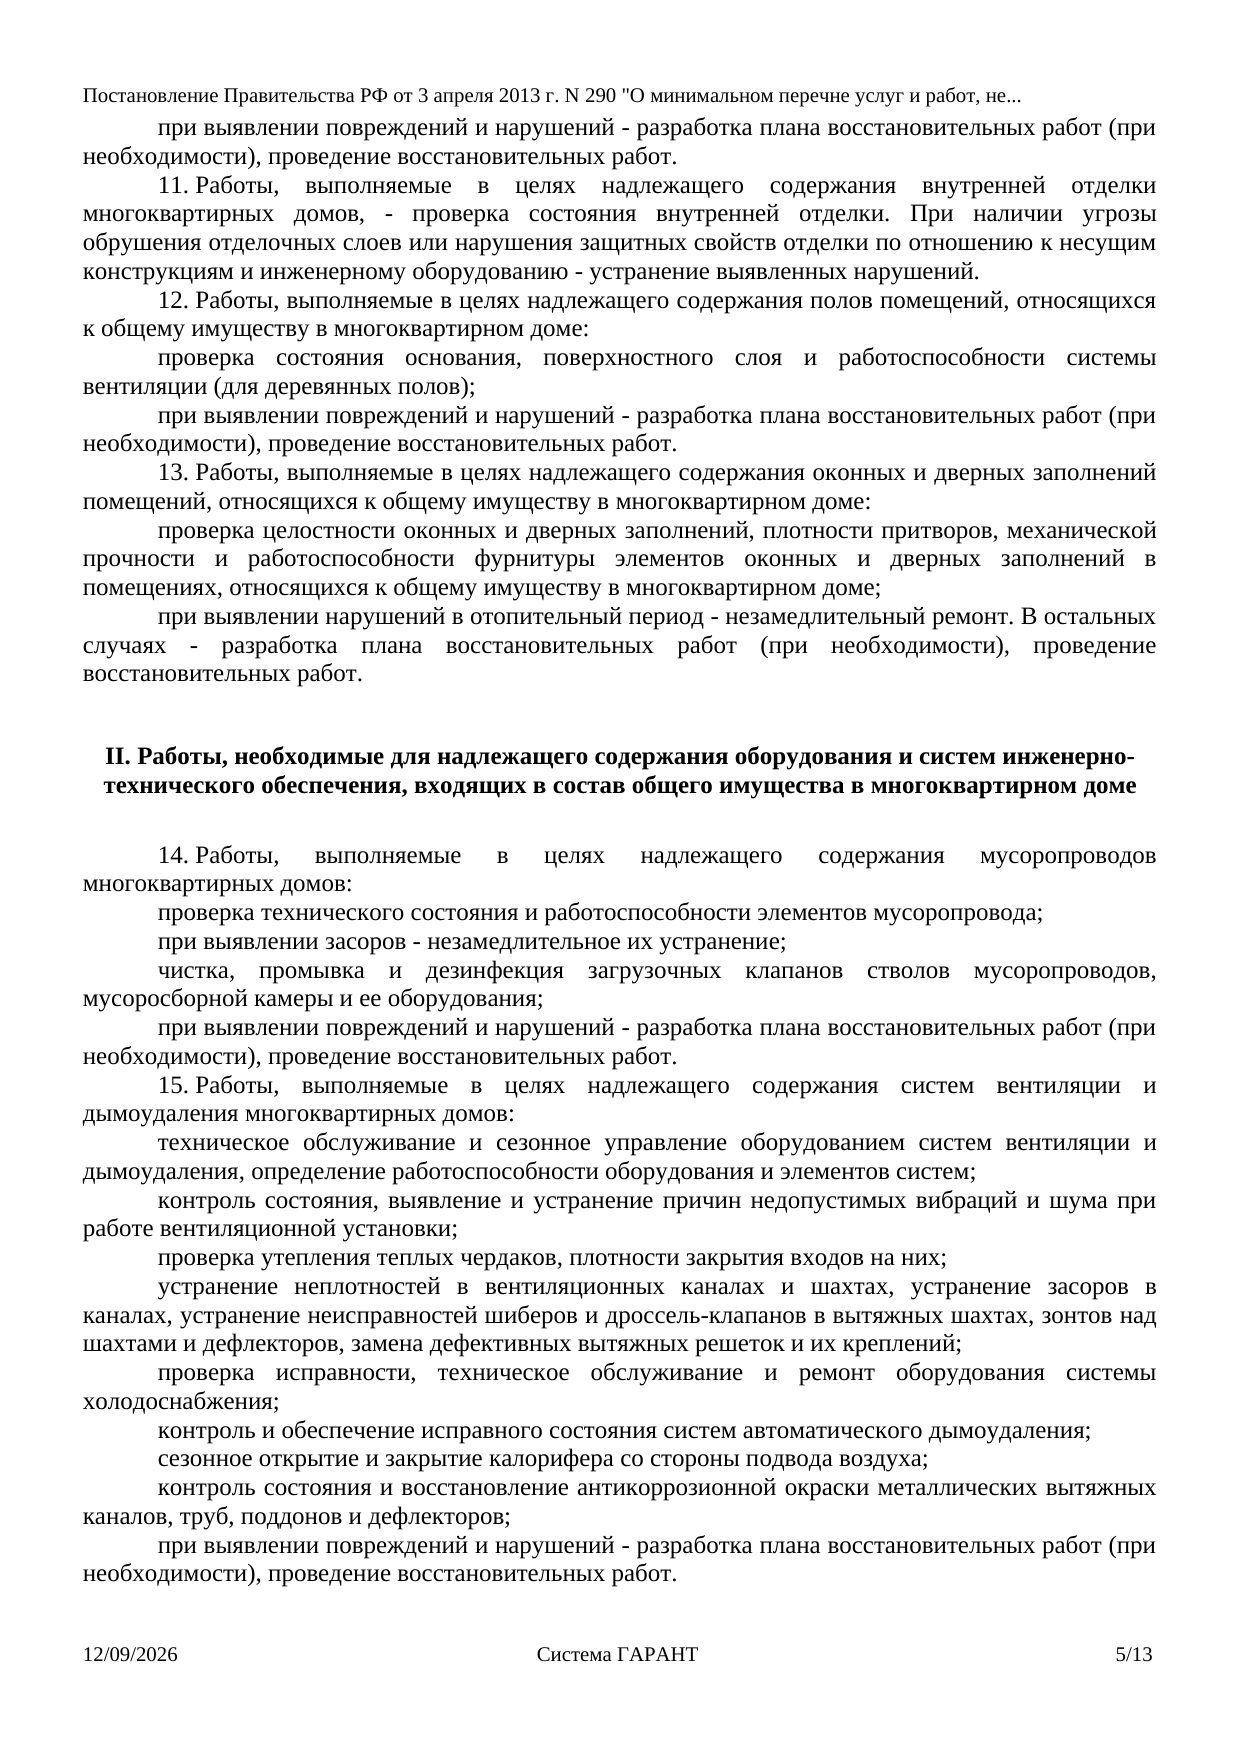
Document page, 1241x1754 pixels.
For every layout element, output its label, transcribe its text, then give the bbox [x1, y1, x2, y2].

text техническое обслуживание и сезонное управление оборудованием систем вентиляции и дымоудаления, определение работоспособности оборудования и элементов систем; [83, 1127, 1157, 1185]
text при выявлении повреждений и нарушений - разработка плана восстановительных работ (при необходимости), проведение восстановительных работ. [83, 1012, 1157, 1070]
text сезонное открытие и закрытие калорифера со стороны подвода воздуха; [83, 1443, 1157, 1472]
text 12. Работы, выполняемые в целях надлежащего содержания полов помещений, относящихся к общему имуществу в многоквартирном доме: [83, 285, 1157, 342]
text проверка утепления теплых чердаков, плотности закрытия входов на них; [83, 1242, 1157, 1271]
text контроль и обеспечение исправного состояния систем автоматического дымоудаления; [83, 1415, 1157, 1443]
text контроль состояния, выявление и устранение причин недопустимых вибраций и шума при работе вентиляционной установки; [83, 1185, 1157, 1242]
text при выявлении засоров - незамедлительное их устранение; [83, 926, 1157, 955]
text проверка целостности оконных и дверных заполнений, плотности притворов, механической прочности и работоспособности фурнитуры элементов оконных и дверных заполнений в помещениях, относящихся к общему имуществу в многоквартирном доме; [83, 515, 1157, 601]
text 13. Работы, выполняемые в целях надлежащего содержания оконных и дверных заполнений помещений, относящихся к общему имуществу в многоквартирном доме: [83, 457, 1157, 515]
text проверка технического состояния и работоспособности элементов мусоропровода; [83, 897, 1157, 926]
text устранение неплотностей в вентиляционных каналах и шахтах, устранение засоров в каналах, устранение неисправностей шиберов и дроссель-клапанов в вытяжных шахтах, зонтов над шахтами и дефлекторов, замена дефективных вытяжных решеток и их креплений; [83, 1271, 1157, 1357]
text при выявлении повреждений и нарушений - разработка плана восстановительных работ (при необходимости), проведение восстановительных работ. [83, 400, 1157, 457]
text 14. Работы, выполняемые в целях надлежащего содержания мусоропроводов многоквартирных домов: [83, 840, 1157, 897]
text при выявлении нарушений в отопительный период - незамедлительный ремонт. В остальных случаях - разработка плана восстановительных работ (при необходимости), проведение восстановительных работ. [83, 601, 1157, 687]
text проверка исправности, техническое обслуживание и ремонт оборудования системы холодоснабжения; [83, 1357, 1157, 1415]
text чистка, промывка и дезинфекция загрузочных клапанов стволов мусоропроводов, мусоросборной камеры и ее оборудования; [83, 955, 1157, 1012]
text 15. Работы, выполняемые в целях надлежащего содержания систем вентиляции и дымоудаления многоквартирных домов: [83, 1070, 1157, 1127]
text проверка состояния основания, поверхностного слоя и работоспособности системы вентиляции (для деревянных полов); [83, 342, 1157, 400]
text 11. Работы, выполняемые в целях надлежащего содержания внутренней отделки многоквартирных домов, - проверка состояния внутренней отделки. При наличии угрозы обрушения отделочных слоев или нарушения защитных свойств отделки по отношению к несущим конструкциям и инженерному оборудованию - устранение выявленных нарушений. [83, 170, 1157, 285]
text при выявлении повреждений и нарушений - разработка плана восстановительных работ (при необходимости), проведение восстановительных работ. [83, 112, 1157, 170]
text контроль состояния и восстановление антикоррозионной окраски металлических вытяжных каналов, труб, поддонов и дефлекторов; [83, 1472, 1157, 1530]
text при выявлении повреждений и нарушений - разработка плана восстановительных работ (при необходимости), проведение восстановительных работ. [83, 1530, 1157, 1587]
subtitle II. Работы, необходимые для надлежащего содержания оборудования и систем инженерно-технического обеспечения, входящих в состав общего имущества в многоквартирном доме [83, 741, 1157, 798]
